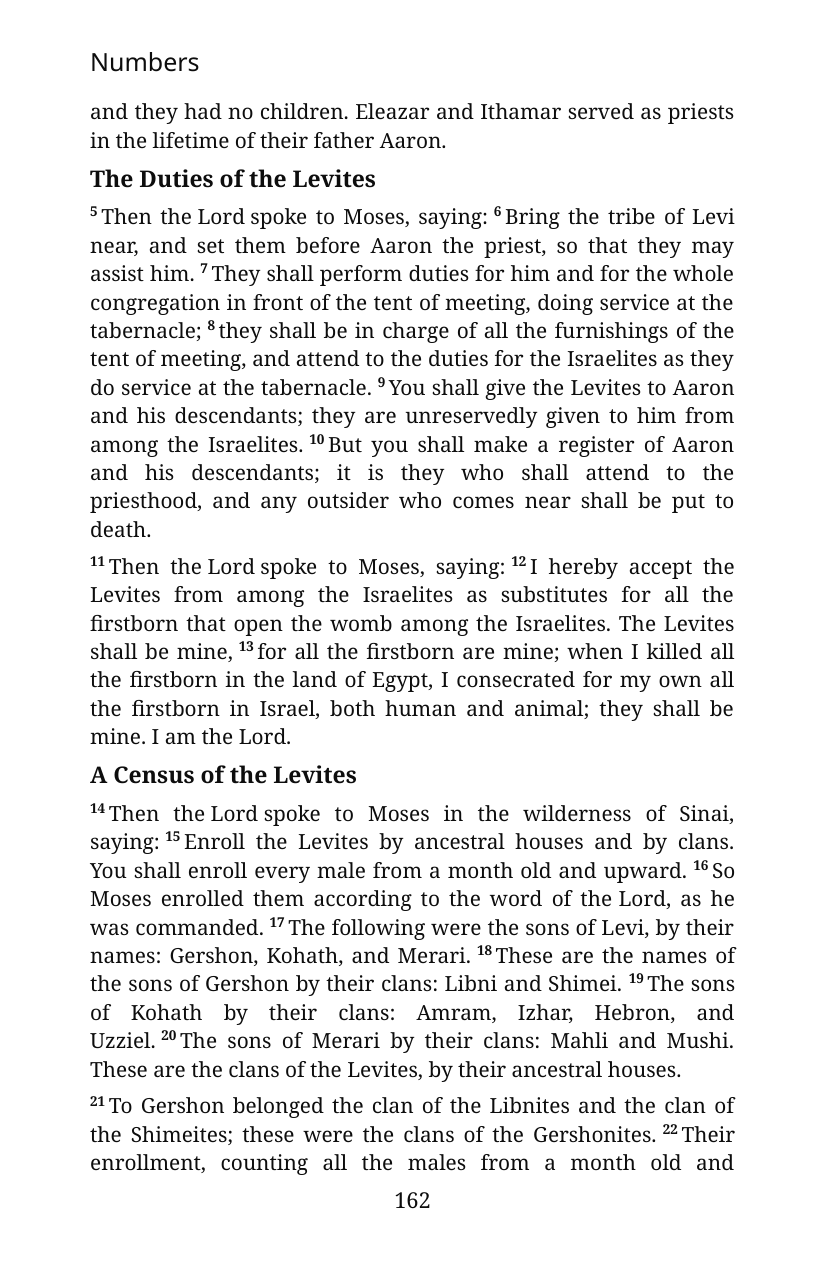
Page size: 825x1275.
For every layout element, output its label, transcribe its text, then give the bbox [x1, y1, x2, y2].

text 21 To Gershon belonged the clan of the Libnites and the clan of the Shimeites; these were the clans of the Gershonites. 22 Their enrollment, counting all the males from a month old and [90, 1092, 735, 1177]
text 11 Then the Lord spoke to Moses, saying: 12 I hereby accept the Levites from among the Israelites as substitutes for all the firstborn that open the womb among the Israelites. The Levites shall be mine, 13 for all the firstborn are mine; when I killed all the firstborn in the land of Egypt, I consecrated for my own all the firstborn in Israel, both human and animal; they shall be mine. I am the Lord. [90, 552, 735, 751]
text A Census of the Levites [90, 759, 735, 791]
text 5 Then the Lord spoke to Moses, saying: 6 Bring the tribe of Levi near, and set them before Aaron the priest, so that they may assist him. 7 They shall perform duties for him and for the whole congregation in front of the tent of meeting, doing service at the tabernacle; 8 they shall be in charge of all the furnishings of the tent of meeting, and attend to the duties for the Israelites as they do service at the tabernacle. 9 You shall give the Levites to Aaron and his descendants; they are unreservedly given to him from among the Israelites. 10 But you shall make a register of Aaron and his descendants; it is they who shall attend to the priesthood, and any outsider who comes near shall be put to death. [90, 202, 735, 543]
text and they had no children. Eleazar and Ithamar served as priests in the lifetime of their father Aaron. [90, 97, 735, 154]
text The Duties of the Levites [90, 163, 735, 194]
text 14 Then the Lord spoke to Moses in the wilderness of Sinai, saying: 15 Enroll the Levites by ancestral houses and by clans. You shall enroll every male from a month old and upward. 16 So Moses enrolled them according to the word of the Lord, as he was commanded. 17 The following were the sons of Levi, by their names: Gershon, Kohath, and Merari. 18 These are the names of the sons of Gershon by their clans: Libni and Shimei. 19 The sons of Kohath by their clans: Amram, Izhar, Hebron, and Uzziel. 20 The sons of Merari by their clans: Mahli and Mushi. These are the clans of the Levites, by their ancestral houses. [90, 799, 735, 1083]
